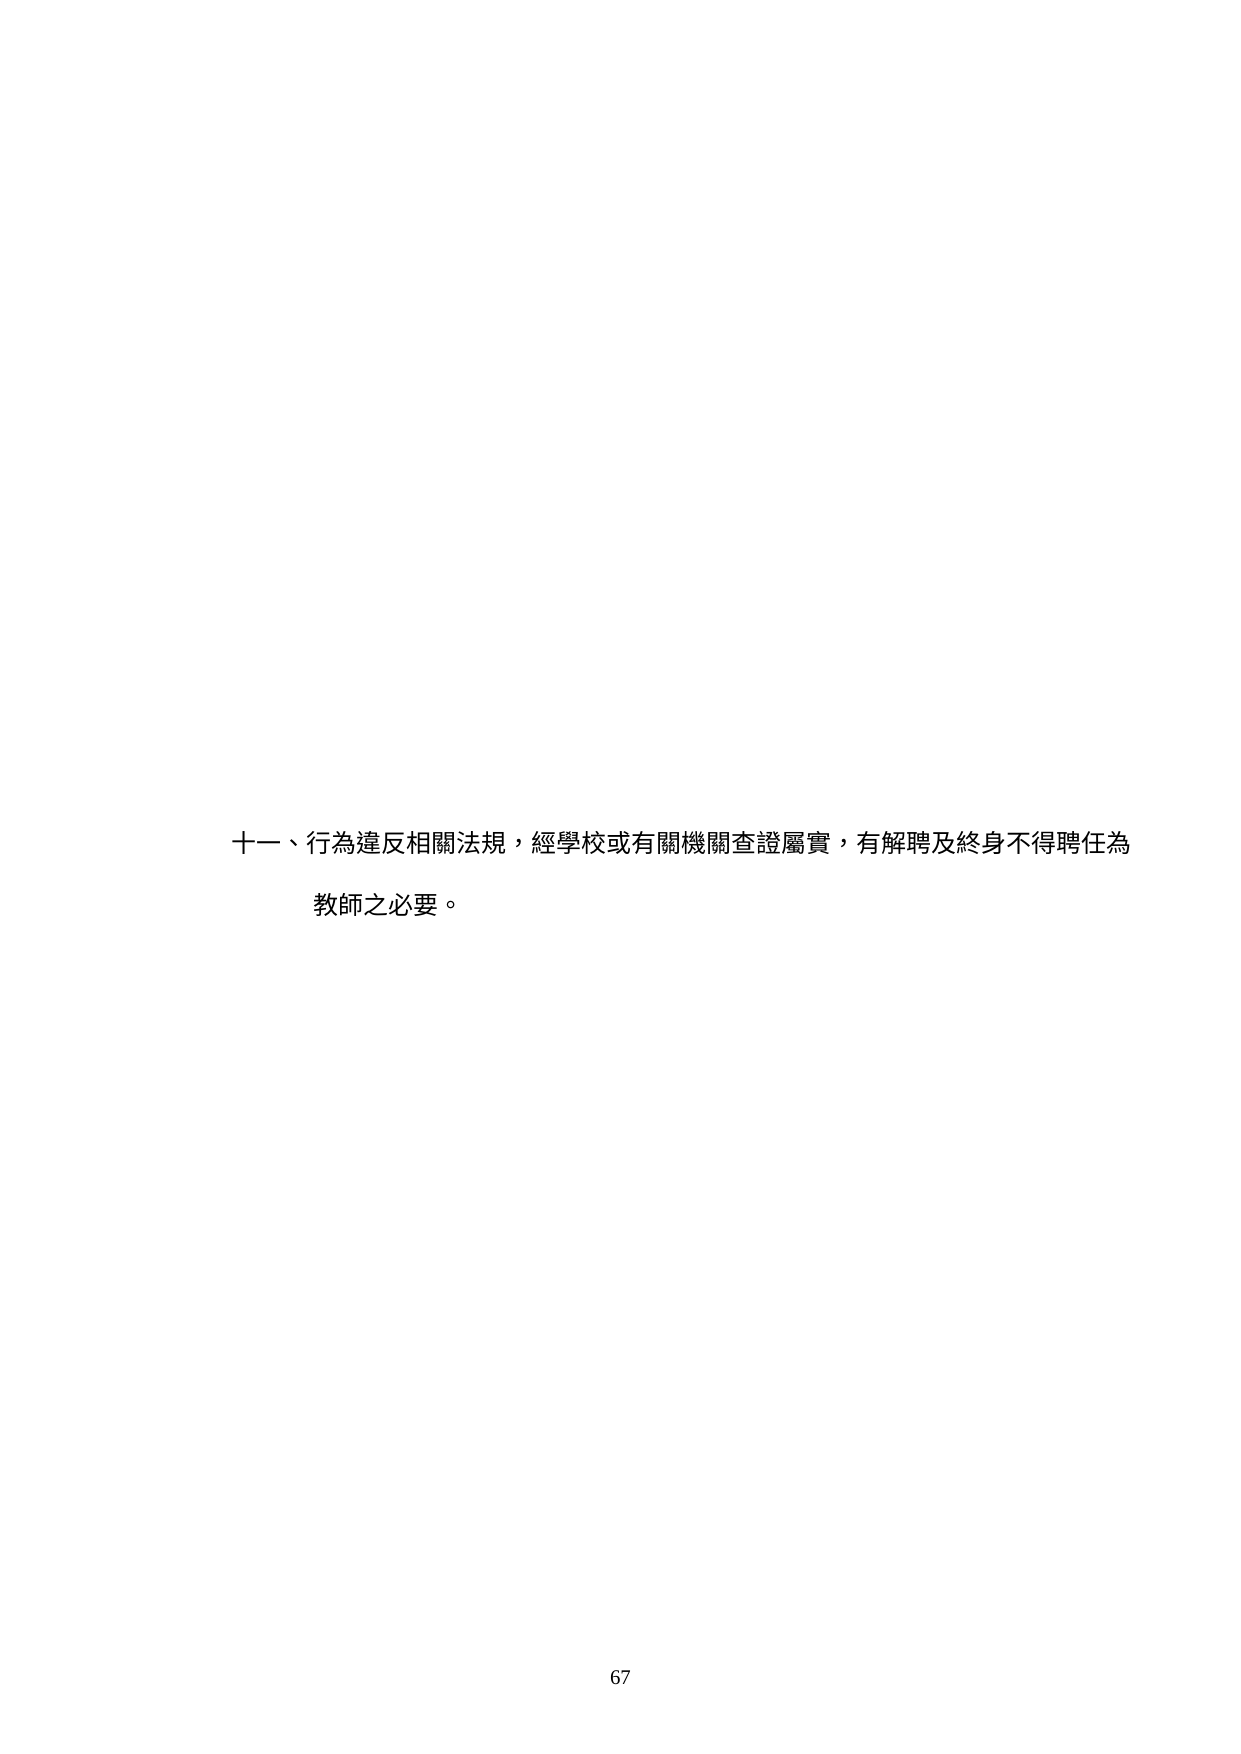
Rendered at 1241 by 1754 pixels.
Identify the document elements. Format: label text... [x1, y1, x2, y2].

text 十一、行為違反相關法規，經學校或有關機關查證屬實，有解聘及終身不得聘任為教師之必要。 [231, 800, 1134, 925]
